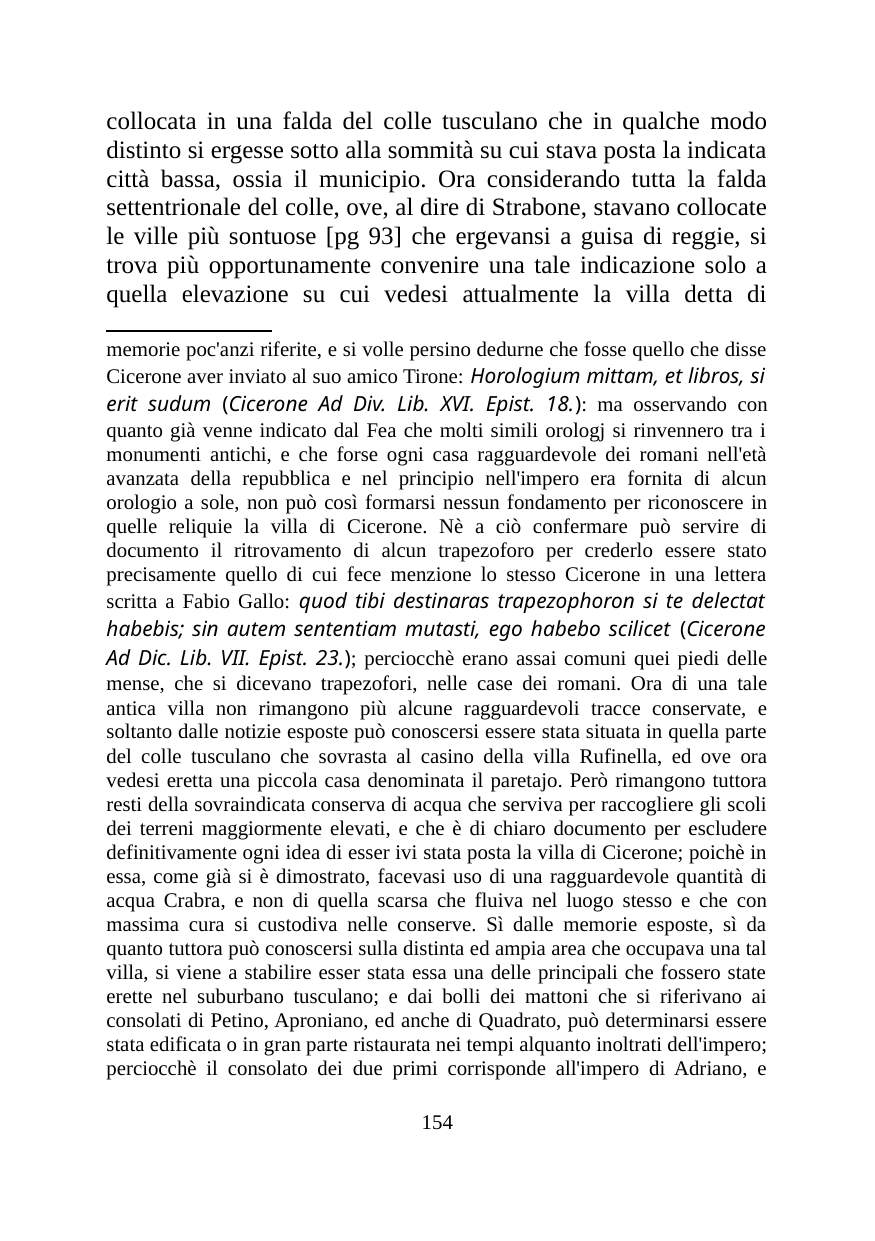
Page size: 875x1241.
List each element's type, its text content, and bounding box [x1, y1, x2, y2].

text memorie poc'anzi riferite, e si volle persino dedurne che fosse quello che disse Cicerone aver inviato al suo amico Tirone: Horologium mittam, et libros, si erit sudum (Cicerone Ad Div. Lib. XVI. Epist. 18.): ma osservando con quanto già venne indicato dal Fea che molti simili orologj si rinvennero tra i monumenti antichi, e che forse ogni casa ragguardevole dei romani nell'età avanzata della repubblica e nel principio nell'impero era fornita di alcun orologio a sole, non può così formarsi nessun fondamento per riconoscere in quelle reliquie la villa di Cicerone. Nè a ciò confermare può servire di documento il ritrovamento di alcun trapezoforo per crederlo essere stato precisamente quello di cui fece menzione lo stesso Cicerone in una lettera scritta a Fabio Gallo: quod tibi destinaras trapezophoron si te delectat habebis; sin autem sententiam mutasti, ego habebo scilicet (Cicerone Ad Dic. Lib. VII. Epist. 23.); perciocchè erano assai comuni quei piedi delle mense, che si dicevano trapezofori, nelle case dei romani. Ora di una tale antica villa non rimangono più alcune ragguardevoli tracce conservate, e soltanto dalle notizie esposte può conoscersi essere stata situata in quella parte del colle tusculano che sovrasta al casino della villa Rufinella, ed ove ora vedesi eretta una piccola casa denominata il paretajo. Però rimangono tuttora resti della sovraindicata conserva di acqua che serviva per raccogliere gli scoli dei terreni maggiormente elevati, e che è di chiaro documento per escludere definitivamente ogni idea di esser ivi stata posta la villa di Cicerone; poichè in essa, come già si è dimostrato, facevasi uso di una ragguardevole quantità di acqua Crabra, e non di quella scarsa che fluiva nel luogo stesso e che con massima cura si custodiva nelle conserve. Sì dalle memorie esposte, sì da quanto tuttora può conoscersi sulla distinta ed ampia area che occupava una tal villa, si viene a stabilire esser stata essa una delle principali che fossero state erette nel suburbano tusculano; e dai bolli dei mattoni che si riferivano ai consolati di Petino, Aproniano, ed anche di Quadrato, può determinarsi essere stata edificata o in gran parte ristaurata nei tempi alquanto inoltrati dell'impero; perciocchè il consolato dei due primi corrisponde all'impero di Adriano, e [106, 337, 768, 1080]
text collocata in una falda del colle tusculano che in qualche modo distinto si ergesse sotto alla sommità su cui stava posta la indicata città bassa, ossia il municipio. Ora considerando tutta la falda settentrionale del colle, ove, al dire di Strabone, stavano collocate le ville più sontuose [pg 93] che ergevansi a guisa di reggie, si trova più opportunamente convenire una tale indicazione solo a quella elevazione su cui vedesi attualmente la villa detta di [106, 106, 768, 307]
